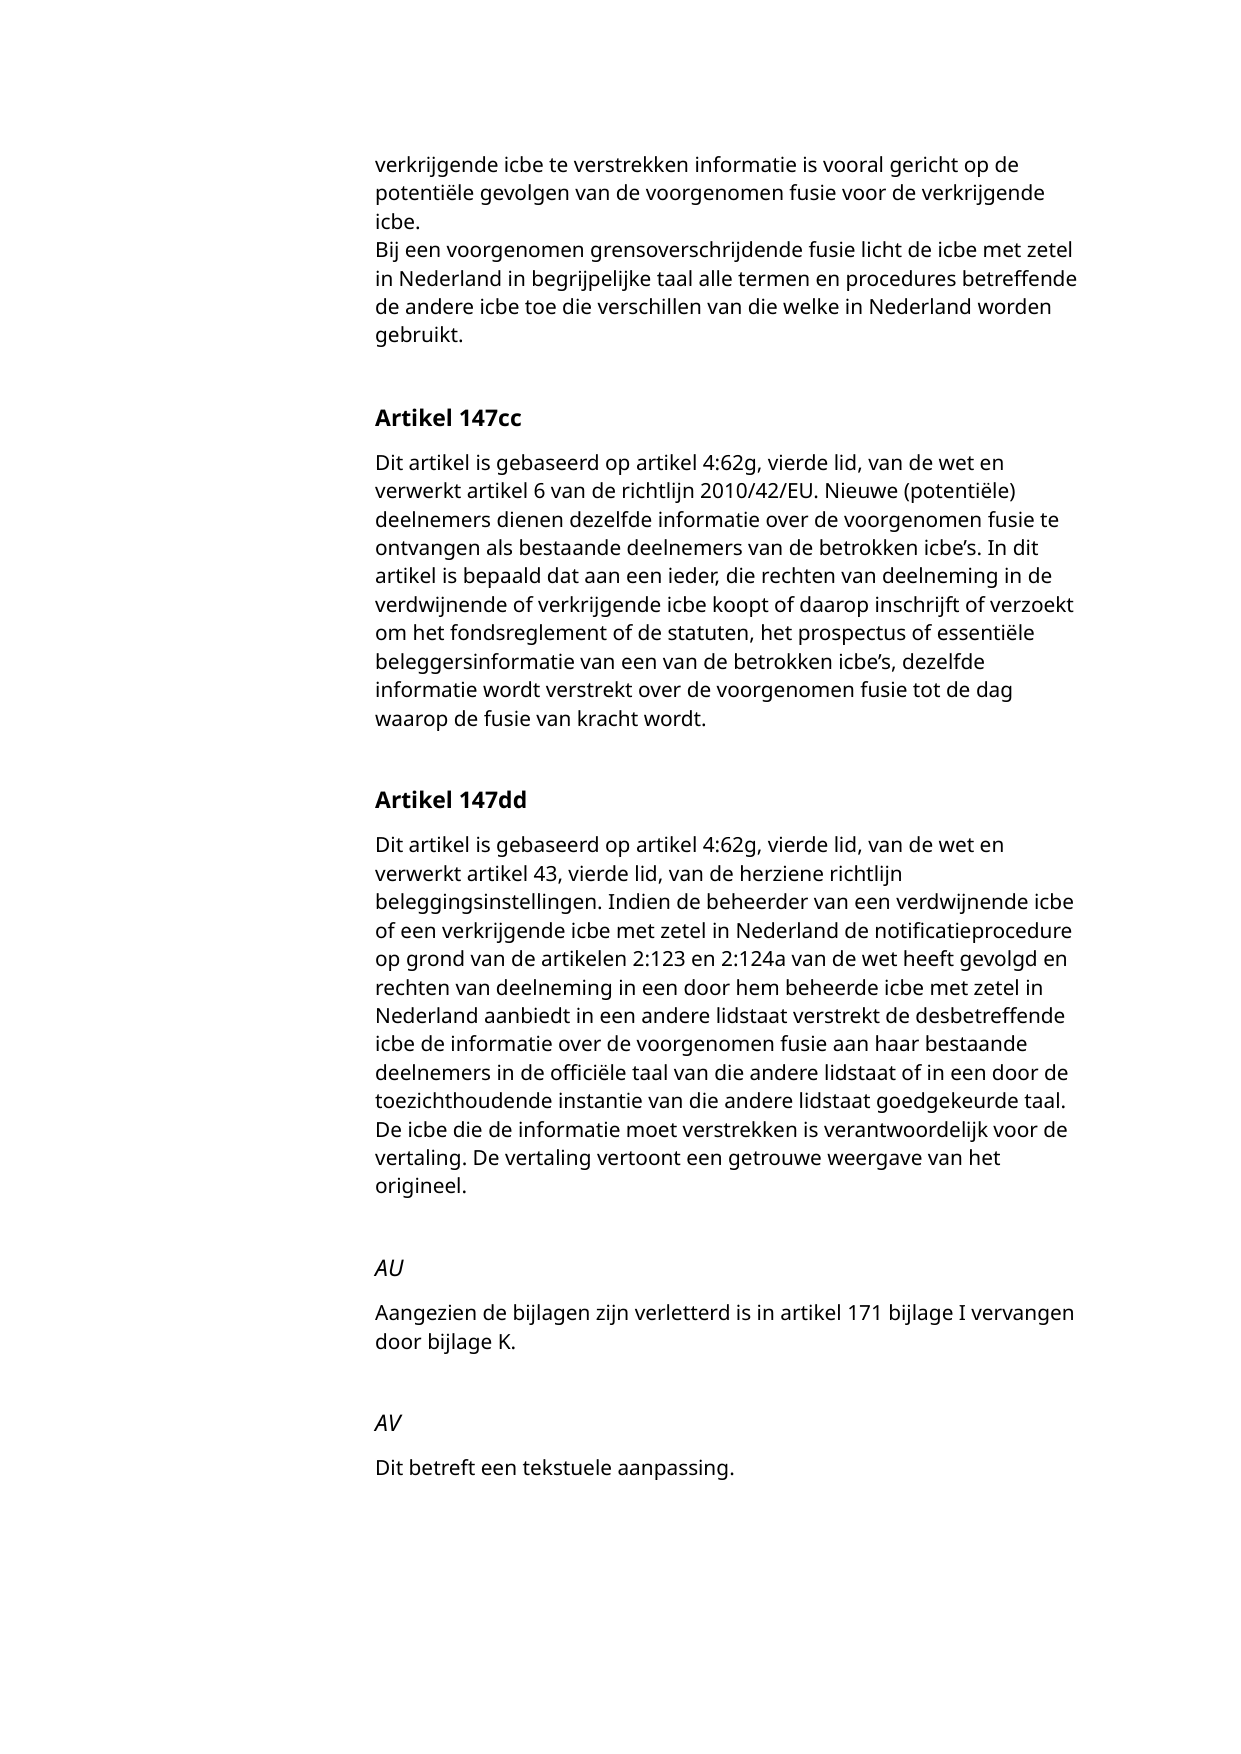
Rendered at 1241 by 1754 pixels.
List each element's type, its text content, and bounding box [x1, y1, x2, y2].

subtitle AV [375, 1407, 1090, 1438]
text verkrijgende icbe te verstrekken informatie is vooral gericht op de potentiële gevolgen van de voorgenomen fusie voor de verkrijgende icbe. [375, 150, 1090, 235]
text Bij een voorgenomen grensoverschrijdende fusie licht de icbe met zetel in Nederland in begrijpelijke taal alle termen en procedures betreffende de andere icbe toe die verschillen van die welke in Nederland worden gebruikt. [375, 235, 1090, 349]
subtitle Artikel 147cc [375, 402, 1090, 433]
subtitle Artikel 147dd [375, 784, 1090, 815]
subtitle AU [375, 1252, 1090, 1283]
text Aangezien de bijlagen zijn verletterd is in artikel 171 bijlage I vervangen door bijlage K. [375, 1298, 1090, 1355]
text Dit artikel is gebaseerd op artikel 4:62g, vierde lid, van de wet en verwerkt artikel 43, vierde lid, van de herziene richtlijn beleggingsinstellingen. Indien de beheerder van een verdwijnende icbe of een verkrijgende icbe met zetel in Nederland de notificatieprocedure op grond van de artikelen 2:123 en 2:124a van de wet heeft gevolgd en rechten van deelneming in een door hem beheerde icbe met zetel in Nederland aanbiedt in een andere lidstaat verstrekt de desbetreffende icbe de informatie over de voorgenomen fusie aan haar bestaande deelnemers in de officiële taal van die andere lidstaat of in een door de toezichthoudende instantie van die andere lidstaat goedgekeurde taal. De icbe die de informatie moet verstrekken is verantwoordelijk voor de vertaling. De vertaling vertoont een getrouwe weergave van het origineel. [375, 830, 1090, 1200]
text Dit artikel is gebaseerd op artikel 4:62g, vierde lid, van de wet en verwerkt artikel 6 van de richtlijn 2010/42/EU. Nieuwe (potentiële) deelnemers dienen dezelfde informatie over de voorgenomen fusie te ontvangen als bestaande deelnemers van de betrokken icbe’s. In dit artikel is bepaald dat aan een ieder, die rechten van deelneming in de verdwijnende of verkrijgende icbe koopt of daarop inschrijft of verzoekt om het fondsreglement of de statuten, het prospectus of essentiële beleggersinformatie van een van de betrokken icbe’s, dezelfde informatie wordt verstrekt over de voorgenomen fusie tot de dag waarop de fusie van kracht wordt. [375, 448, 1090, 732]
text Dit betreft een tekstuele aanpassing. [375, 1453, 1090, 1482]
